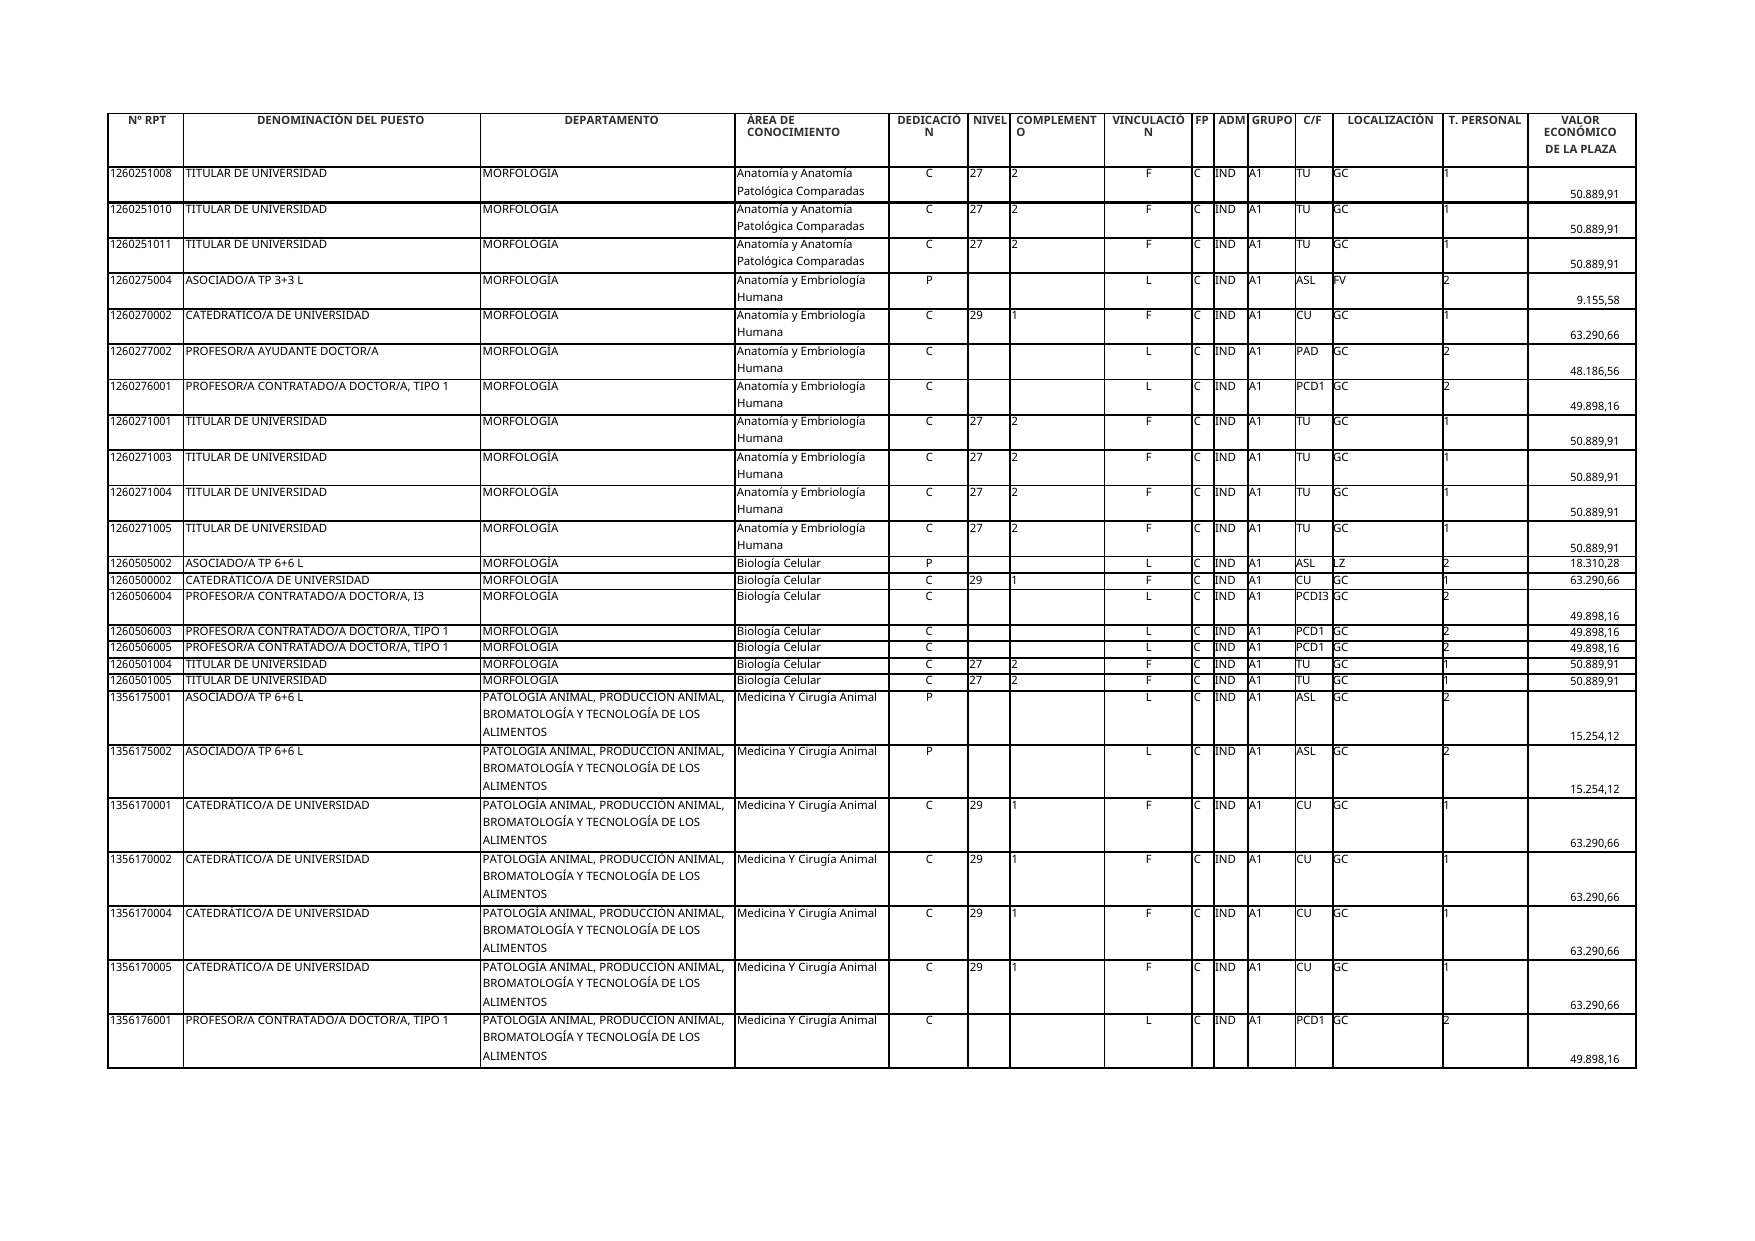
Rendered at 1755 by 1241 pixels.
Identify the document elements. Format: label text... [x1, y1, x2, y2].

table_cell 1 [1444, 659, 1527, 673]
table_header NIVEL [969, 114, 1009, 166]
table_cell C [890, 1015, 967, 1067]
table_cell PATOLOGÍA ANIMAL, PRODUCCIÓN ANIMAL, BROMATOLOGÍA Y TECNOLOGÍA DE LOS ALIMENTOS [481, 799, 734, 851]
table_cell IND [1215, 799, 1247, 851]
table_cell A1 [1249, 274, 1295, 308]
table_cell C [1193, 416, 1213, 449]
table_cell IND [1215, 345, 1247, 379]
table_cell [969, 380, 1009, 414]
table_cell LZ [1334, 557, 1442, 572]
table_cell PATOLOGÍA ANIMAL, PRODUCCIÓN ANIMAL, BROMATOLOGÍA Y TECNOLOGÍA DE LOS ALIMENTOS [481, 746, 734, 797]
table_cell C [1193, 799, 1213, 851]
table_cell C [1193, 274, 1213, 308]
table_cell 1260251010 [109, 204, 183, 237]
table_cell MORFOLOGÍA [481, 168, 734, 201]
table_cell GC [1334, 451, 1442, 485]
table_cell Medicina Y Cirugía Animal [736, 961, 888, 1013]
table_cell Medicina Y Cirugía Animal [736, 692, 888, 743]
table_cell A1 [1249, 522, 1295, 556]
table_cell 63.290,66 [1529, 853, 1635, 905]
table_cell Biología Celular [736, 574, 888, 588]
table_cell IND [1215, 380, 1247, 414]
table_cell ASOCIADO/A TP 6+6 L [184, 557, 480, 572]
table_cell C [890, 204, 967, 237]
table_cell TITULAR DE UNIVERSIDAD [184, 659, 480, 673]
table_cell A1 [1249, 204, 1295, 237]
table_cell 2 [1444, 345, 1527, 379]
table_header C/F [1296, 114, 1332, 166]
table_cell 2 [1444, 626, 1527, 640]
table_header VINCULACIÓN [1105, 114, 1191, 166]
table_cell F [1105, 853, 1191, 905]
table_cell GC [1334, 961, 1442, 1013]
table_cell A1 [1249, 799, 1295, 851]
table_cell 27 [969, 522, 1009, 556]
table_cell [969, 274, 1009, 308]
table_cell [969, 557, 1009, 572]
table_cell 1 [1011, 799, 1104, 851]
table_cell GC [1334, 486, 1442, 520]
table_cell PROFESOR/A AYUDANTE DOCTOR/A [184, 345, 480, 379]
table_cell A1 [1249, 659, 1295, 673]
table_cell C [890, 451, 967, 485]
table_cell [969, 746, 1009, 797]
table_cell 50.889,91 [1529, 486, 1635, 520]
table_cell C [1193, 345, 1213, 379]
table_cell 2 [1011, 522, 1104, 556]
table_cell Anatomía y Anatomía Patológica Comparadas [736, 168, 888, 201]
table_cell 1 [1444, 907, 1527, 959]
table_cell F [1105, 168, 1191, 201]
table_cell C [1193, 642, 1213, 657]
table_cell IND [1215, 522, 1247, 556]
table_cell C [890, 239, 967, 272]
table_cell [1011, 692, 1104, 743]
table_cell L [1105, 626, 1191, 640]
table_cell 49.898,16 [1529, 380, 1635, 414]
table_cell A1 [1249, 853, 1295, 905]
table_cell 29 [969, 853, 1009, 905]
table_cell L [1105, 746, 1191, 797]
table_cell 50.889,91 [1529, 204, 1635, 237]
table_cell 1260271001 [109, 416, 183, 449]
table_cell IND [1215, 659, 1247, 673]
table_cell C [890, 907, 967, 959]
table_cell 29 [969, 310, 1009, 343]
table_cell 2 [1011, 204, 1104, 237]
table_cell 1 [1444, 239, 1527, 272]
table_cell TU [1296, 239, 1332, 272]
table_cell Medicina Y Cirugía Animal [736, 907, 888, 959]
table_cell 18.310,28 [1529, 557, 1635, 572]
table_cell A1 [1249, 642, 1295, 657]
table_header COMPLEMENTO [1011, 114, 1104, 166]
table_cell IND [1215, 1015, 1247, 1067]
table_cell TU [1296, 168, 1332, 201]
table_cell CATEDRÁTICO/A DE UNIVERSIDAD [184, 310, 480, 343]
table_cell 2 [1011, 416, 1104, 449]
table_cell MORFOLOGÍA [481, 345, 734, 379]
table_cell [969, 345, 1009, 379]
table_cell CU [1296, 310, 1332, 343]
table_cell C [890, 486, 967, 520]
table_cell IND [1215, 626, 1247, 640]
table_cell 50.889,91 [1529, 416, 1635, 449]
table_cell GC [1334, 799, 1442, 851]
table_cell C [1193, 659, 1213, 673]
table_cell TU [1296, 416, 1332, 449]
table_cell 1 [1444, 522, 1527, 556]
table_cell CU [1296, 907, 1332, 959]
table_cell IND [1215, 239, 1247, 272]
table_cell P [890, 557, 967, 572]
table_cell A1 [1249, 1015, 1295, 1067]
table_cell 49.898,16 [1529, 642, 1635, 657]
table_cell Biología Celular [736, 675, 888, 689]
table_cell 1260506005 [109, 642, 183, 657]
table_cell TU [1296, 522, 1332, 556]
table_cell A1 [1249, 675, 1295, 689]
table_cell MORFOLOGÍA [481, 642, 734, 657]
table_cell IND [1215, 274, 1247, 308]
table_cell 2 [1444, 557, 1527, 572]
table_cell IND [1215, 746, 1247, 797]
table_cell [1011, 274, 1104, 308]
table_cell GC [1334, 204, 1442, 237]
table_cell C [890, 642, 967, 657]
table_cell 27 [969, 416, 1009, 449]
table_cell GC [1334, 642, 1442, 657]
table_cell MORFOLOGÍA [481, 239, 734, 272]
table_cell 1260505002 [109, 557, 183, 572]
table_cell 29 [969, 907, 1009, 959]
table_cell L [1105, 642, 1191, 657]
table_cell [969, 642, 1009, 657]
table_cell 27 [969, 486, 1009, 520]
table_cell GC [1334, 907, 1442, 959]
table_cell Biología Celular [736, 557, 888, 572]
table_cell 1260251008 [109, 168, 183, 201]
table_cell 2 [1011, 675, 1104, 689]
table_cell A1 [1249, 961, 1295, 1013]
table_cell Anatomía y Embriología Humana [736, 310, 888, 343]
table_cell C [1193, 204, 1213, 237]
table_cell Biología Celular [736, 590, 888, 624]
table_cell ASOCIADO/A TP 6+6 L [184, 746, 480, 797]
table_cell IND [1215, 416, 1247, 449]
table_cell MORFOLOGÍA [481, 590, 734, 624]
table_cell 50.889,91 [1529, 675, 1635, 689]
table_cell C [1193, 626, 1213, 640]
table_cell Biología Celular [736, 626, 888, 640]
table_cell C [890, 168, 967, 201]
table_cell IND [1215, 204, 1247, 237]
table_cell 1 [1444, 574, 1527, 588]
table_cell GC [1334, 310, 1442, 343]
table_cell 2 [1444, 642, 1527, 657]
table_cell 1260271004 [109, 486, 183, 520]
table_cell GC [1334, 345, 1442, 379]
table_cell F [1105, 574, 1191, 588]
table_cell 15.254,12 [1529, 746, 1635, 797]
table_cell GC [1334, 746, 1442, 797]
table_cell 1 [1444, 675, 1527, 689]
table_cell 2 [1011, 239, 1104, 272]
table_cell 1260501005 [109, 675, 183, 689]
table_cell CU [1296, 799, 1332, 851]
table_cell 50.889,91 [1529, 451, 1635, 485]
table_cell 2 [1011, 659, 1104, 673]
table_cell Anatomía y Embriología Humana [736, 522, 888, 556]
table_cell MORFOLOGÍA [481, 626, 734, 640]
table_header VALOR ECONÓMICO DE LA PLAZA [1529, 114, 1635, 166]
table_cell 1 [1444, 416, 1527, 449]
table_cell CATEDRÁTICO/A DE UNIVERSIDAD [184, 853, 480, 905]
table_header FP [1193, 114, 1213, 166]
table_cell ASL [1296, 746, 1332, 797]
table_cell ASL [1296, 274, 1332, 308]
table_cell C [890, 961, 967, 1013]
table_cell 2 [1011, 168, 1104, 201]
table_cell 63.290,66 [1529, 574, 1635, 588]
table_cell 2 [1444, 274, 1527, 308]
table_cell IND [1215, 675, 1247, 689]
table_cell PATOLOGÍA ANIMAL, PRODUCCIÓN ANIMAL, BROMATOLOGÍA Y TECNOLOGÍA DE LOS ALIMENTOS [481, 961, 734, 1013]
table_cell C [1193, 1015, 1213, 1067]
table_cell 1260506003 [109, 626, 183, 640]
table_cell C [1193, 310, 1213, 343]
table_cell 50.889,91 [1529, 239, 1635, 272]
table_cell GC [1334, 1015, 1442, 1067]
table_cell 48.186,56 [1529, 345, 1635, 379]
table_cell 1356170005 [109, 961, 183, 1013]
table_cell 1 [1444, 853, 1527, 905]
table_cell F [1105, 310, 1191, 343]
table_header DEPARTAMENTO [481, 114, 734, 166]
table_cell PROFESOR/A CONTRATADO/A DOCTOR/A, TIPO 1 [184, 1015, 480, 1067]
table_header DEDICACIÓN [890, 114, 967, 166]
table_cell C [1193, 746, 1213, 797]
table_cell GC [1334, 574, 1442, 588]
table_cell C [890, 799, 967, 851]
table_cell A1 [1249, 746, 1295, 797]
table_cell C [1193, 239, 1213, 272]
table_cell P [890, 692, 967, 743]
table_cell 2 [1011, 451, 1104, 485]
table_cell IND [1215, 486, 1247, 520]
table_cell GC [1334, 853, 1442, 905]
table_cell C [1193, 574, 1213, 588]
table_cell A1 [1249, 574, 1295, 588]
table_cell 50.889,91 [1529, 168, 1635, 201]
table_cell Anatomía y Embriología Humana [736, 345, 888, 379]
table_cell 63.290,66 [1529, 907, 1635, 959]
table_cell IND [1215, 310, 1247, 343]
table_cell C [1193, 168, 1213, 201]
table_cell TU [1296, 204, 1332, 237]
table_cell 1 [1011, 907, 1104, 959]
table_cell 2 [1444, 380, 1527, 414]
table_cell ASL [1296, 557, 1332, 572]
table_cell 1260506004 [109, 590, 183, 624]
table_cell PROFESOR/A CONTRATADO/A DOCTOR/A, TIPO 1 [184, 380, 480, 414]
table_cell 1 [1011, 961, 1104, 1013]
table_cell 27 [969, 675, 1009, 689]
table_cell 1 [1011, 574, 1104, 588]
table_cell TU [1296, 675, 1332, 689]
table_cell 27 [969, 239, 1009, 272]
table_cell [969, 1015, 1009, 1067]
table_cell A1 [1249, 168, 1295, 201]
table_cell MORFOLOGÍA [481, 557, 734, 572]
table_cell TU [1296, 659, 1332, 673]
table_cell MORFOLOGÍA [481, 204, 734, 237]
table_cell 1 [1444, 486, 1527, 520]
table_cell 27 [969, 659, 1009, 673]
table_cell C [890, 574, 967, 588]
table_cell [1011, 746, 1104, 797]
table_cell MORFOLOGÍA [481, 486, 734, 520]
table_cell F [1105, 961, 1191, 1013]
table_cell 27 [969, 168, 1009, 201]
table_cell TITULAR DE UNIVERSIDAD [184, 168, 480, 201]
table_cell GC [1334, 659, 1442, 673]
table_cell ASOCIADO/A TP 3+3 L [184, 274, 480, 308]
table_cell 49.898,16 [1529, 1015, 1635, 1067]
table_cell 63.290,66 [1529, 799, 1635, 851]
table_cell Biología Celular [736, 642, 888, 657]
table_cell C [1193, 675, 1213, 689]
table_cell TITULAR DE UNIVERSIDAD [184, 204, 480, 237]
table_cell F [1105, 799, 1191, 851]
table_cell GC [1334, 626, 1442, 640]
table_cell 63.290,66 [1529, 961, 1635, 1013]
table_cell PCD1 [1296, 380, 1332, 414]
table_cell 1 [1444, 799, 1527, 851]
table_cell Anatomía y Embriología Humana [736, 380, 888, 414]
table_cell F [1105, 659, 1191, 673]
table_cell A1 [1249, 692, 1295, 743]
table_cell 15.254,12 [1529, 692, 1635, 743]
table_cell C [890, 659, 967, 673]
table_cell PATOLOGÍA ANIMAL, PRODUCCIÓN ANIMAL, BROMATOLOGÍA Y TECNOLOGÍA DE LOS ALIMENTOS [481, 1015, 734, 1067]
table_cell PROFESOR/A CONTRATADO/A DOCTOR/A, I3 [184, 590, 480, 624]
table_cell MORFOLOGÍA [481, 416, 734, 449]
table_cell MORFOLOGÍA [481, 522, 734, 556]
table_cell C [1193, 590, 1213, 624]
table_cell 29 [969, 961, 1009, 1013]
table_cell 1 [1444, 451, 1527, 485]
table_cell [1011, 642, 1104, 657]
table_cell Biología Celular [736, 659, 888, 673]
table_cell 2 [1011, 486, 1104, 520]
table_cell IND [1215, 574, 1247, 588]
table_cell MORFOLOGÍA [481, 574, 734, 588]
table_cell C [890, 522, 967, 556]
table_cell IND [1215, 961, 1247, 1013]
table_cell PATOLOGÍA ANIMAL, PRODUCCIÓN ANIMAL, BROMATOLOGÍA Y TECNOLOGÍA DE LOS ALIMENTOS [481, 692, 734, 743]
table_cell IND [1215, 642, 1247, 657]
table_cell C [890, 675, 967, 689]
table_cell 2 [1444, 1015, 1527, 1067]
table_cell 1260271005 [109, 522, 183, 556]
table_cell 1 [1444, 204, 1527, 237]
table_cell 1356170001 [109, 799, 183, 851]
table_cell 1 [1011, 853, 1104, 905]
table_cell Medicina Y Cirugía Animal [736, 1015, 888, 1067]
table_cell GC [1334, 416, 1442, 449]
table_cell L [1105, 557, 1191, 572]
table_cell C [1193, 486, 1213, 520]
table_cell PCD1 [1296, 642, 1332, 657]
table_cell CU [1296, 853, 1332, 905]
table_cell 1356176001 [109, 1015, 183, 1067]
table_cell CATEDRÁTICO/A DE UNIVERSIDAD [184, 961, 480, 1013]
table_cell A1 [1249, 451, 1295, 485]
table_cell 27 [969, 204, 1009, 237]
table_cell A1 [1249, 486, 1295, 520]
table_cell 1356170002 [109, 853, 183, 905]
table_cell A1 [1249, 416, 1295, 449]
table_cell MORFOLOGÍA [481, 675, 734, 689]
table_cell L [1105, 274, 1191, 308]
table_cell [969, 590, 1009, 624]
table_cell TITULAR DE UNIVERSIDAD [184, 675, 480, 689]
table_cell 29 [969, 574, 1009, 588]
table_cell A1 [1249, 590, 1295, 624]
table_cell 1356175001 [109, 692, 183, 743]
table_cell L [1105, 590, 1191, 624]
table_cell PCDI3 [1296, 590, 1332, 624]
table_cell A1 [1249, 557, 1295, 572]
table_cell 1260276001 [109, 380, 183, 414]
table_cell 50.889,91 [1529, 659, 1635, 673]
table_cell Medicina Y Cirugía Animal [736, 799, 888, 851]
table_cell C [890, 590, 967, 624]
table_cell IND [1215, 692, 1247, 743]
table_cell Anatomía y Embriología Humana [736, 274, 888, 308]
table_cell C [1193, 961, 1213, 1013]
table_cell MORFOLOGÍA [481, 274, 734, 308]
table_cell PATOLOGÍA ANIMAL, PRODUCCIÓN ANIMAL, BROMATOLOGÍA Y TECNOLOGÍA DE LOS ALIMENTOS [481, 853, 734, 905]
table_cell L [1105, 345, 1191, 379]
table_cell Anatomía y Embriología Humana [736, 486, 888, 520]
table_cell C [1193, 522, 1213, 556]
table_cell TITULAR DE UNIVERSIDAD [184, 522, 480, 556]
table_cell MORFOLOGÍA [481, 659, 734, 673]
table_cell CATEDRÁTICO/A DE UNIVERSIDAD [184, 907, 480, 959]
table_cell 1 [1444, 310, 1527, 343]
table_cell GC [1334, 168, 1442, 201]
table_cell 29 [969, 799, 1009, 851]
table_cell 1356170004 [109, 907, 183, 959]
table_cell [1011, 1015, 1104, 1067]
table_cell P [890, 746, 967, 797]
table_cell IND [1215, 907, 1247, 959]
table_cell F [1105, 675, 1191, 689]
table_cell [1011, 557, 1104, 572]
table_cell F [1105, 204, 1191, 237]
table_cell GC [1334, 522, 1442, 556]
table_cell GC [1334, 675, 1442, 689]
table_cell PATOLOGÍA ANIMAL, PRODUCCIÓN ANIMAL, BROMATOLOGÍA Y TECNOLOGÍA DE LOS ALIMENTOS [481, 907, 734, 959]
table_cell 1260270002 [109, 310, 183, 343]
table_cell 1260500002 [109, 574, 183, 588]
table_header DENOMINACIÓN DEL PUESTO [184, 114, 480, 166]
table_cell C [1193, 451, 1213, 485]
table_cell 9.155,58 [1529, 274, 1635, 308]
table_cell C [1193, 692, 1213, 743]
table_cell 1260277002 [109, 345, 183, 379]
table_cell GC [1334, 380, 1442, 414]
table_cell MORFOLOGÍA [481, 380, 734, 414]
table_cell CU [1296, 961, 1332, 1013]
table_cell C [890, 853, 967, 905]
table_cell F [1105, 522, 1191, 556]
table_cell ASL [1296, 692, 1332, 743]
table_cell 1 [1444, 961, 1527, 1013]
table_cell A1 [1249, 345, 1295, 379]
table_header ADM [1215, 114, 1247, 166]
table_cell C [1193, 557, 1213, 572]
table_cell 1260275004 [109, 274, 183, 308]
table_cell GC [1334, 692, 1442, 743]
table_cell TITULAR DE UNIVERSIDAD [184, 451, 480, 485]
table_cell A1 [1249, 310, 1295, 343]
table_cell [1011, 380, 1104, 414]
table_cell [1011, 345, 1104, 379]
table_cell 1 [1011, 310, 1104, 343]
table_cell 49.898,16 [1529, 626, 1635, 640]
table_cell Medicina Y Cirugía Animal [736, 853, 888, 905]
table_cell P [890, 274, 967, 308]
table_cell 49.898,16 [1529, 590, 1635, 624]
table_cell Anatomía y Embriología Humana [736, 451, 888, 485]
table_cell TITULAR DE UNIVERSIDAD [184, 239, 480, 272]
table_cell 1356175002 [109, 746, 183, 797]
table_cell Medicina Y Cirugía Animal [736, 746, 888, 797]
table_cell CATEDRÁTICO/A DE UNIVERSIDAD [184, 574, 480, 588]
table_cell [1011, 626, 1104, 640]
table_cell IND [1215, 853, 1247, 905]
table_cell C [890, 380, 967, 414]
table_cell 63.290,66 [1529, 310, 1635, 343]
table_cell 2 [1444, 692, 1527, 743]
table_header Nº RPT [109, 114, 183, 166]
table_header T. PERSONAL [1444, 114, 1527, 166]
table_cell MORFOLOGÍA [481, 310, 734, 343]
table_cell F [1105, 451, 1191, 485]
table_cell TU [1296, 451, 1332, 485]
table_cell TU [1296, 486, 1332, 520]
table_cell CU [1296, 574, 1332, 588]
table_cell ASOCIADO/A TP 6+6 L [184, 692, 480, 743]
table_cell IND [1215, 590, 1247, 624]
table_cell Anatomía y Anatomía Patológica Comparadas [736, 204, 888, 237]
table_cell GC [1334, 590, 1442, 624]
table_cell PROFESOR/A CONTRATADO/A DOCTOR/A, TIPO 1 [184, 642, 480, 657]
table_cell C [890, 626, 967, 640]
table_header LOCALIZACIÓN [1334, 114, 1442, 166]
table_cell GC [1334, 239, 1442, 272]
table_cell [969, 626, 1009, 640]
table_cell C [890, 345, 967, 379]
table_cell A1 [1249, 239, 1295, 272]
table_cell 27 [969, 451, 1009, 485]
table_cell A1 [1249, 626, 1295, 640]
table_cell 1260251011 [109, 239, 183, 272]
table_cell MORFOLOGÍA [481, 451, 734, 485]
table_cell TITULAR DE UNIVERSIDAD [184, 486, 480, 520]
table_cell IND [1215, 451, 1247, 485]
table_cell F [1105, 239, 1191, 272]
table_cell 1260271003 [109, 451, 183, 485]
table_cell C [1193, 853, 1213, 905]
table_cell PROFESOR/A CONTRATADO/A DOCTOR/A, TIPO 1 [184, 626, 480, 640]
table_cell IND [1215, 557, 1247, 572]
table_cell F [1105, 416, 1191, 449]
table_cell C [1193, 380, 1213, 414]
table_cell CATEDRÁTICO/A DE UNIVERSIDAD [184, 799, 480, 851]
table_cell C [890, 310, 967, 343]
table_cell Anatomía y Anatomía Patológica Comparadas [736, 239, 888, 272]
table_cell IND [1215, 168, 1247, 201]
table_cell L [1105, 692, 1191, 743]
table_cell F [1105, 486, 1191, 520]
table_cell PCD1 [1296, 626, 1332, 640]
table_cell L [1105, 380, 1191, 414]
table_cell 2 [1444, 746, 1527, 797]
table_cell 1260501004 [109, 659, 183, 673]
table_cell FV [1334, 274, 1442, 308]
table_cell C [1193, 907, 1213, 959]
table_cell A1 [1249, 907, 1295, 959]
table_cell 2 [1444, 590, 1527, 624]
table_cell PAD [1296, 345, 1332, 379]
table_cell [969, 692, 1009, 743]
table_cell TITULAR DE UNIVERSIDAD [184, 416, 480, 449]
table_cell 1 [1444, 168, 1527, 201]
table_header GRUPO [1249, 114, 1295, 166]
table_cell A1 [1249, 380, 1295, 414]
table_cell L [1105, 1015, 1191, 1067]
table_cell F [1105, 907, 1191, 959]
table_cell 50.889,91 [1529, 522, 1635, 556]
table_cell PCD1 [1296, 1015, 1332, 1067]
table_cell [1011, 590, 1104, 624]
table_cell Anatomía y Embriología Humana [736, 416, 888, 449]
table_cell C [890, 416, 967, 449]
table_header ÁREA DE CONOCIMIENTO [736, 114, 888, 166]
